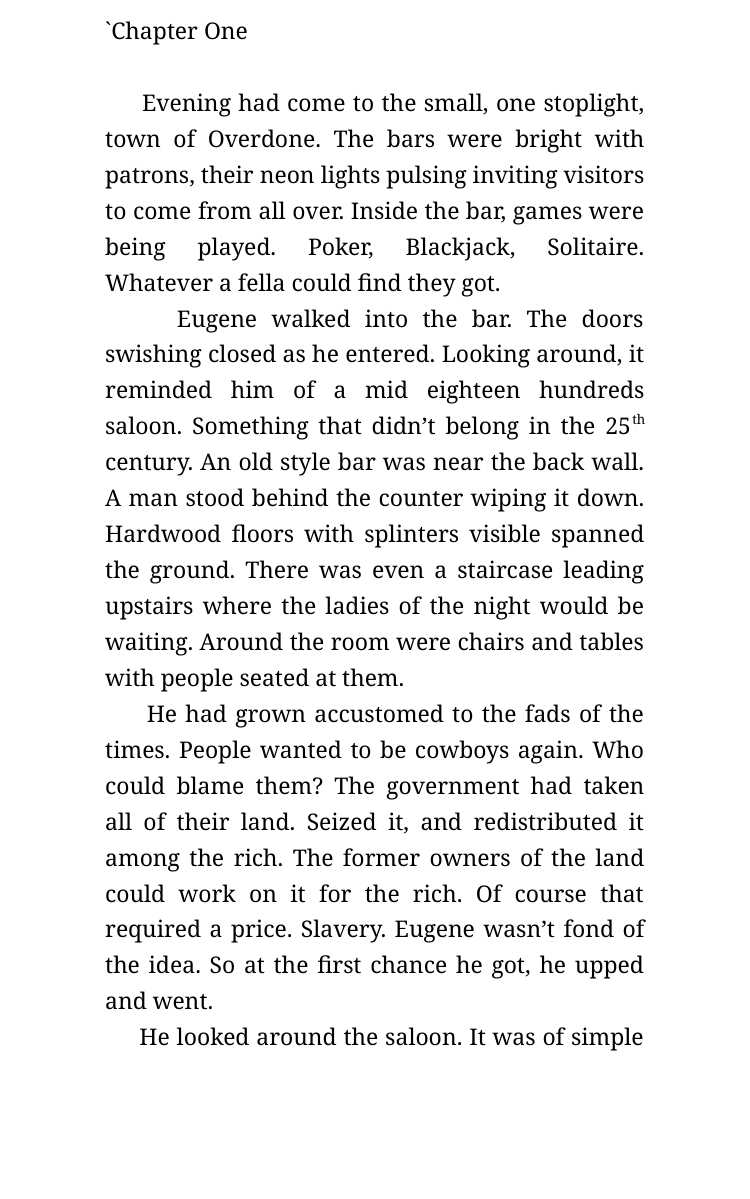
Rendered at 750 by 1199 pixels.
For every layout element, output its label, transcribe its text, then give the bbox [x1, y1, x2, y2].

text He looked around the saloon. It was of simple [105, 1021, 645, 1052]
text Eugene walked into the bar. The doors swishing closed as he entered. Looking around, it reminded him of a mid eighteen hundreds saloon. Something that didn’t belong in the 25th century. An old style bar was near the back wall. A man stood behind the counter wiping it down. Hardwood floors with splinters visible spanned the ground. There was even a staircase leading upstairs where the ladies of the night would be waiting. Around the room were chairs and tables with people seated at them. [105, 302, 645, 693]
text `Chapter One [105, 15, 645, 46]
text He had grown accustomed to the fads of the times. People wanted to be cowboys again. Who could blame them? The government had taken all of their land. Seized it, and redistributed it among the rich. The former owners of the land could work on it for the rich. Of course that required a price. Slavery. Eugene wasn’t fond of the idea. So at the first chance he got, he upped and went. [105, 698, 645, 1017]
text Evening had come to the small, one stoplight, town of Overdone. The bars were bright with patrons, their neon lights pulsing inviting visitors to come from all over. Inside the bar, games were being played. Poker, Blackjack, Solitaire. Whatever a fella could find they got. [105, 87, 645, 298]
